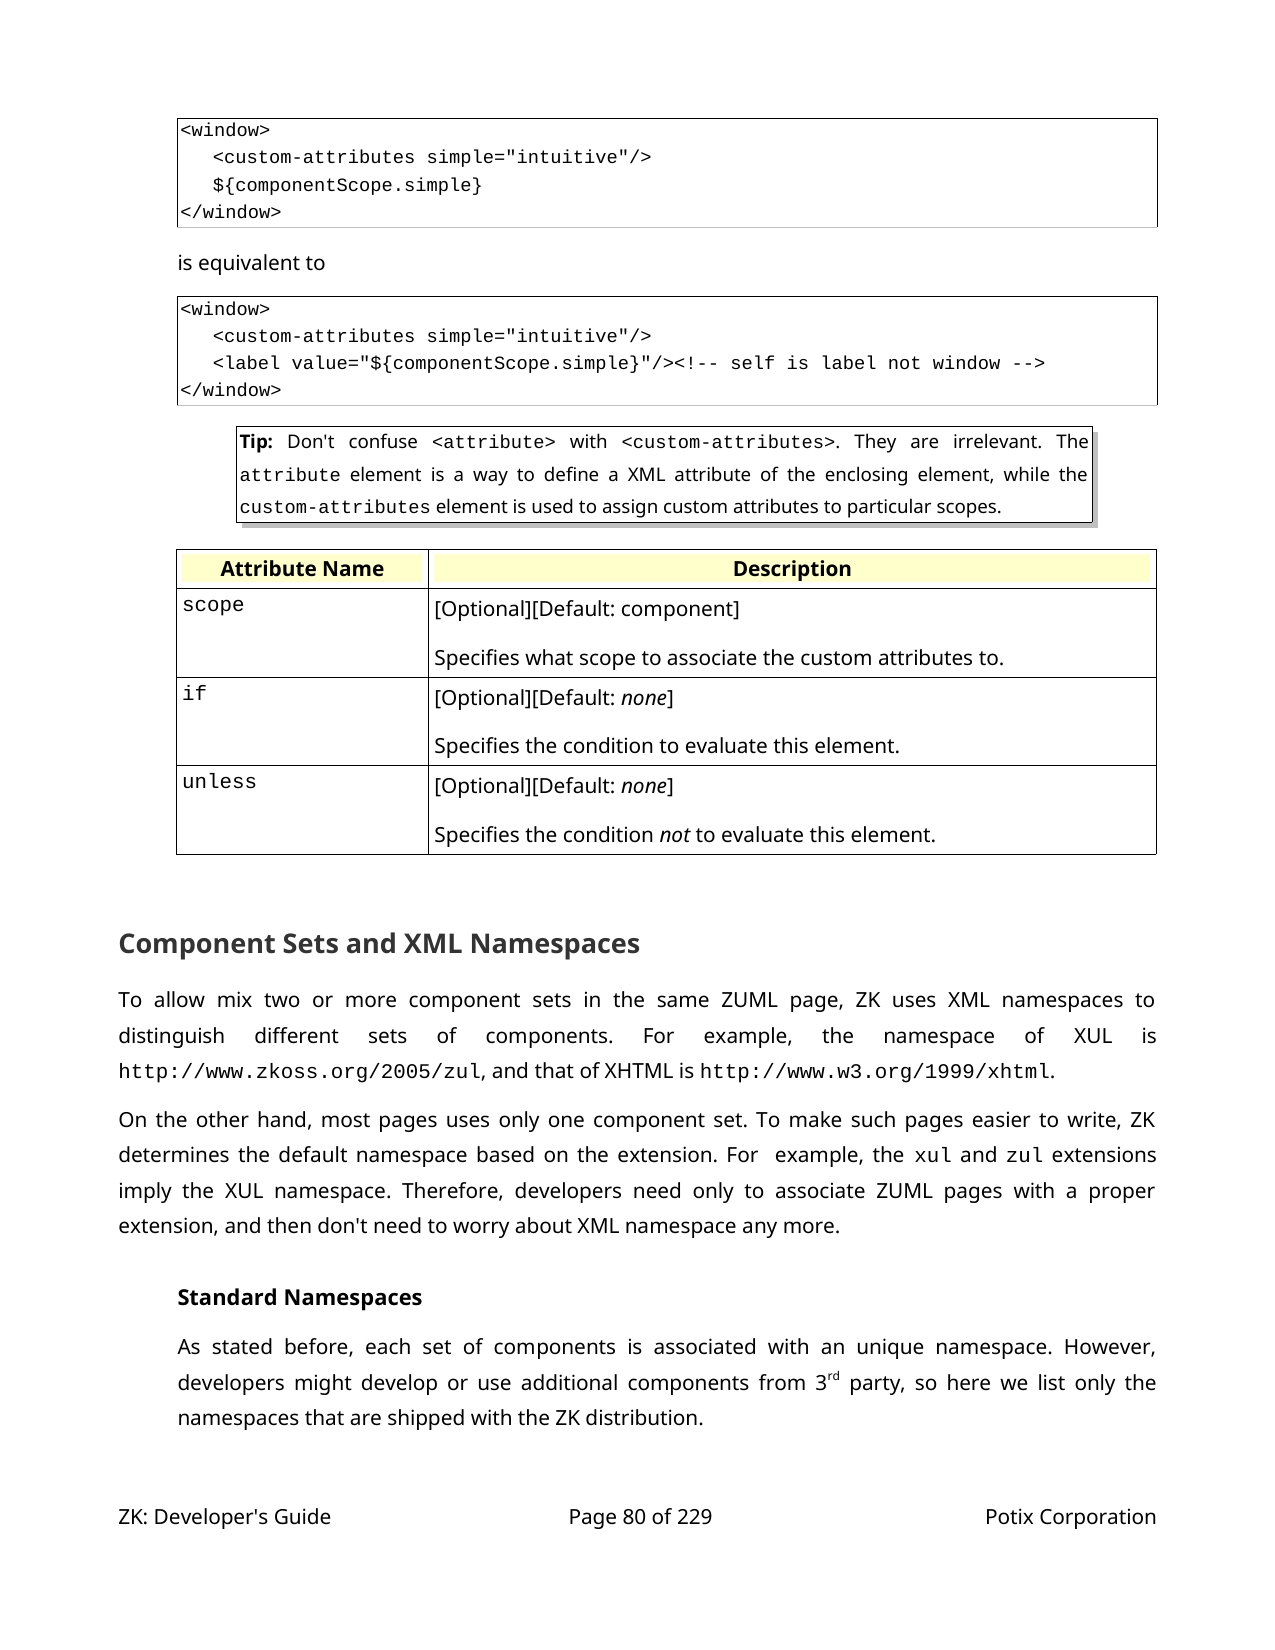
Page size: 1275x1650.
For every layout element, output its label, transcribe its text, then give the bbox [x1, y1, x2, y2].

subtitle Component Sets and XML Namespaces [118, 925, 1157, 962]
text <window> [178, 297, 1157, 321]
text On the other hand, most pages uses only one component set. To make such pages easier to write, ZK determines the default namespace based on the extension. For example, the xul and zul extensions imply the XUL namespace. Therefore, developers need only to associate ZUML pages with a proper extension, and then don't need to worry about XML namespace any more. [118, 1105, 1157, 1239]
table_cell unless [177, 766, 428, 854]
text <custom-attributes simple="intuitive"/> [178, 324, 1157, 348]
text </window> [178, 200, 1157, 227]
subtitle Standard Namespaces [177, 1282, 1157, 1312]
table_cell scope [177, 589, 428, 677]
table_header Attribute Name [177, 550, 428, 588]
text <custom-attributes simple="intuitive"/> [178, 145, 1157, 169]
text Tip: Don't confuse <attribute> with <custom-attributes>. They are irrelevant. The attribute element is a way to define a XML attribute of the enclosing element, while the custom-attributes element is used to assign custom attributes to particular scopes. [237, 427, 1092, 522]
text is equivalent to [177, 248, 1157, 276]
text </window> [178, 378, 1157, 405]
table_cell [Optional][Default: component] Specifies what scope to associate the custom attributes to. [429, 589, 1156, 677]
table_cell [Optional][Default: none] Specifies the condition not to evaluate this element. [429, 766, 1156, 854]
text <window> [178, 119, 1157, 142]
table_header Description [429, 550, 1156, 588]
text ${componentScope.simple} [178, 172, 1157, 197]
text As stated before, each set of components is associated with an unique namespace. However, developers might develop or use additional components from 3rd party, so here we list only the namespaces that are shipped with the ZK distribution. [177, 1332, 1157, 1431]
text <label value="${componentScope.simple}"/><!-- self is label not window --> [178, 351, 1157, 375]
table_cell if [177, 678, 428, 765]
text To allow mix two or more component sets in the same ZUML page, ZK uses XML namespaces to distinguish different sets of components. For example, the namespace of XUL is http://www.zkoss.org/2005/zul, and that of XHTML is http://www.w3.org/1999/xhtml. [118, 986, 1157, 1084]
table_cell [Optional][Default: none] Specifies the condition to evaluate this element. [429, 678, 1156, 765]
